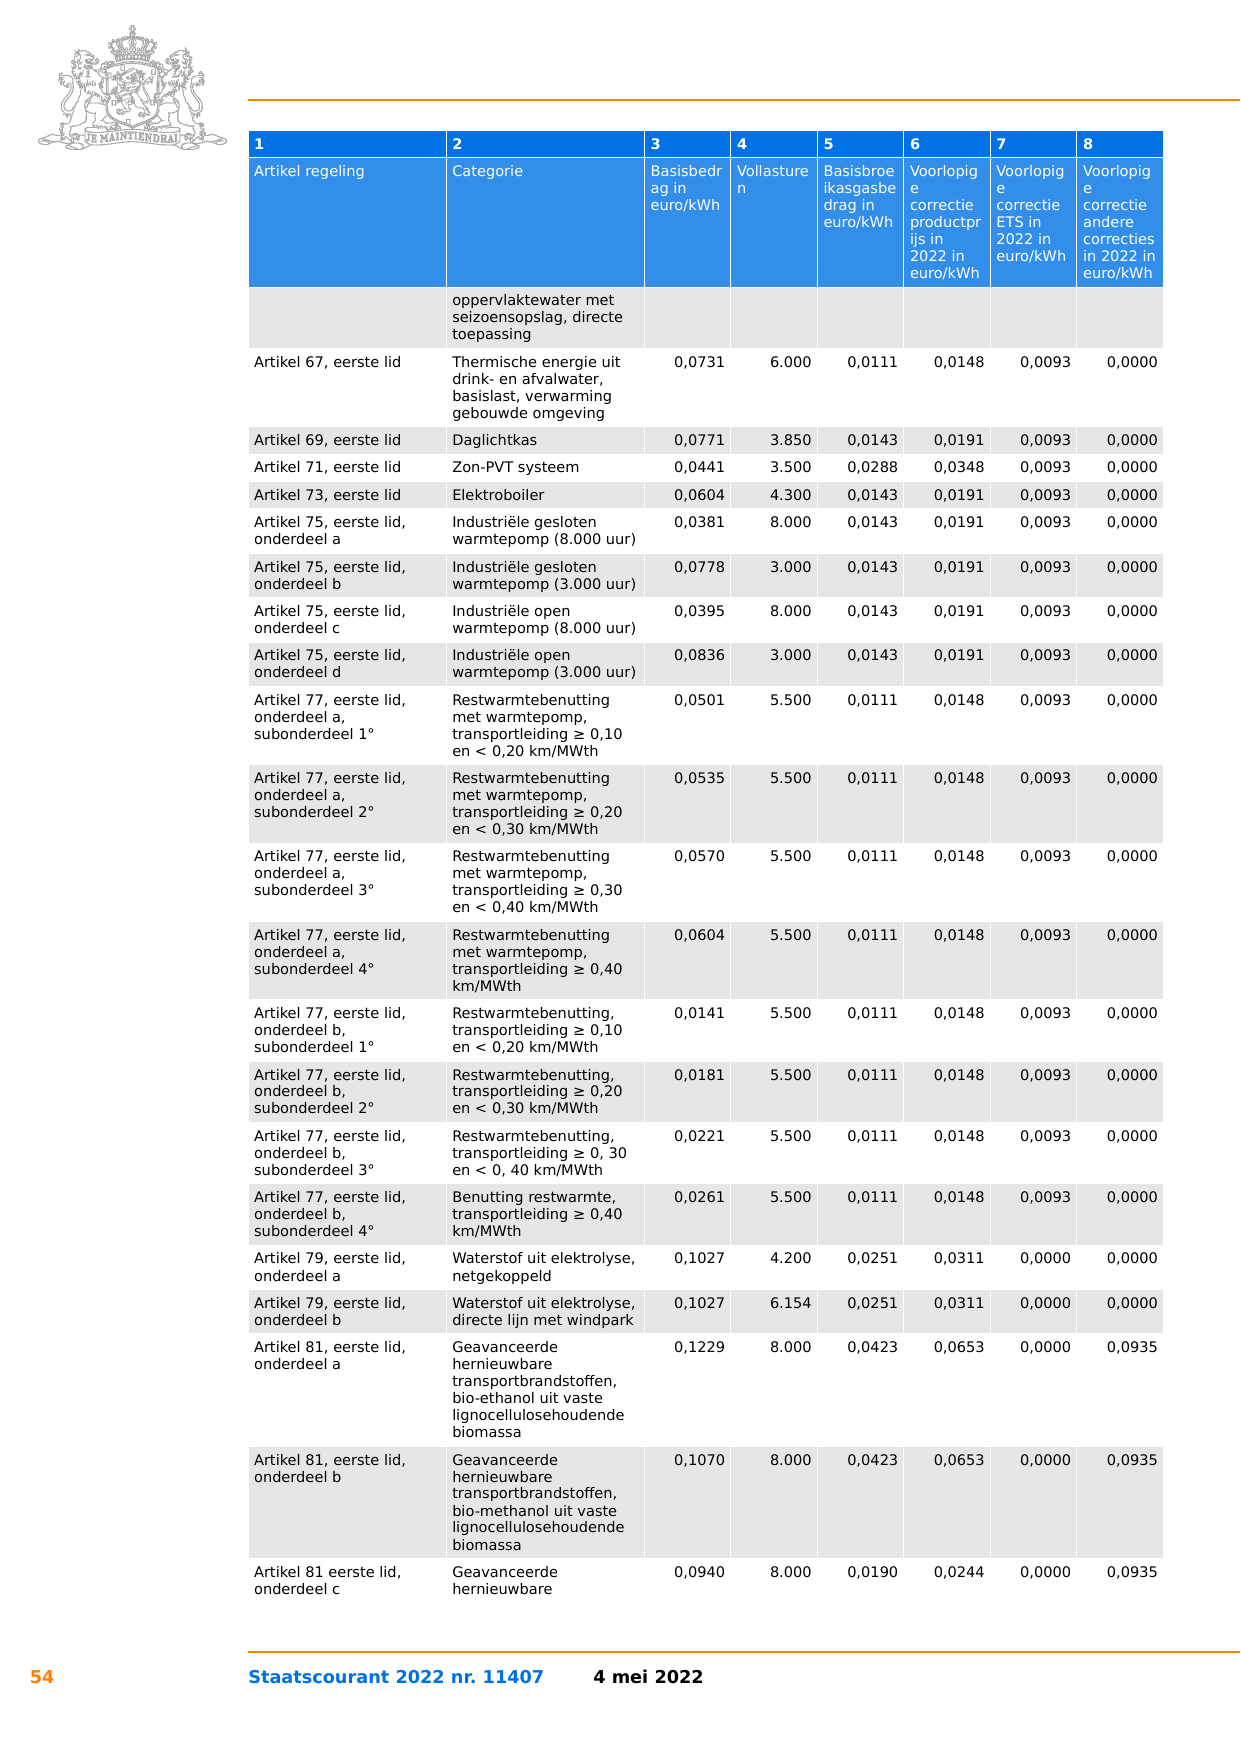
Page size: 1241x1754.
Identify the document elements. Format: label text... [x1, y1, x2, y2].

table_cell 0,0423 [818, 1335, 903, 1446]
table_cell 0,0261 [645, 1184, 730, 1245]
table_header 4 [731, 131, 817, 157]
table_cell [904, 288, 990, 348]
table_header 2 [447, 131, 644, 157]
table_cell [645, 288, 730, 348]
table_cell 0,0191 [904, 510, 990, 553]
table_cell Elektroboiler [447, 482, 644, 508]
table_header 7 [991, 131, 1076, 157]
table_cell [1077, 288, 1163, 348]
table_cell Basisbedrag in euro/kWh [645, 158, 730, 287]
table_cell Waterstof uit elektrolyse, netgekoppeld [447, 1246, 644, 1289]
table_cell 0,0000 [1077, 922, 1163, 999]
table_cell 0,0000 [1077, 427, 1163, 454]
table_cell Restwarmtebenutting met warmtepomp, transportleiding ≥ 0,20 en < 0,30 km/MWth [447, 765, 644, 843]
table_cell 0,0093 [991, 482, 1076, 508]
table_cell Artikel 75, eerste lid, onderdeel b [249, 554, 446, 597]
table_cell oppervlaktewater met seizoensopslag, directe toepassing [447, 288, 644, 348]
table_cell 0,0000 [991, 1447, 1076, 1558]
table_cell Waterstof uit elektrolyse, directe lijn met windpark [447, 1290, 644, 1333]
table_cell 0,0348 [904, 455, 990, 481]
table_cell 0,0000 [991, 1335, 1076, 1446]
table_cell Artikel 77, eerste lid, onderdeel a, subonderdeel 2° [249, 765, 446, 843]
table_cell 0,0381 [645, 510, 730, 553]
table_cell 0,0093 [991, 455, 1076, 481]
table_cell 0,0000 [991, 1559, 1076, 1602]
table_cell 8.000 [731, 1335, 817, 1446]
table_cell Restwarmtebenutting met warmtepomp, transportleiding ≥ 0,40 km/MWth [447, 922, 644, 999]
table_cell 0,0000 [1077, 1000, 1163, 1061]
table_cell 5.500 [731, 687, 817, 764]
table_cell Artikel 79, eerste lid, onderdeel a [249, 1246, 446, 1289]
table_cell 0,0093 [991, 643, 1076, 686]
table_cell 0,0181 [645, 1062, 730, 1122]
table_cell 0,0191 [904, 482, 990, 508]
table_cell Industriële open warmtepomp (3.000 uur) [447, 643, 644, 686]
table_cell Restwarmtebenutting met warmtepomp, transportleiding ≥ 0,10 en < 0,20 km/MWth [447, 687, 644, 764]
table_cell Artikel 77, eerste lid, onderdeel a, subonderdeel 4° [249, 922, 446, 999]
table_cell Artikel 69, eerste lid [249, 427, 446, 454]
table_cell [991, 288, 1076, 348]
table_cell 0,0148 [904, 1000, 990, 1061]
table_cell 4.300 [731, 482, 817, 508]
table_cell 0,0000 [1077, 510, 1163, 553]
table_cell 0,0604 [645, 922, 730, 999]
picture [38, 25, 227, 150]
table_cell 0,0093 [991, 1000, 1076, 1061]
table_cell 0,0778 [645, 554, 730, 597]
table_cell 0,0000 [1077, 1246, 1163, 1289]
table_cell Artikel 81 eerste lid, onderdeel c [249, 1559, 446, 1602]
table_cell 5.500 [731, 1184, 817, 1245]
table_cell 0,0604 [645, 482, 730, 508]
table_cell 0,0141 [645, 1000, 730, 1061]
table_cell Artikel 73, eerste lid [249, 482, 446, 508]
table_cell Artikel 75, eerste lid, onderdeel d [249, 643, 446, 686]
table_cell Geavanceerde hernieuwbare transportbrandstoffen, bio-ethanol uit vaste lignocellulosehoudende biomassa [447, 1335, 644, 1446]
table_cell 0,0093 [991, 510, 1076, 553]
table_cell 5.500 [731, 1000, 817, 1061]
table_cell 0,0191 [904, 554, 990, 597]
table_cell Industriële gesloten warmtepomp (3.000 uur) [447, 554, 644, 597]
table_header 5 [818, 131, 903, 157]
table_cell 0,0771 [645, 427, 730, 454]
table_cell 0,0191 [904, 427, 990, 454]
table_cell Geavanceerde hernieuwbare [447, 1559, 644, 1602]
table_cell 0,0111 [818, 1123, 903, 1183]
table_cell Industriële open warmtepomp (8.000 uur) [447, 598, 644, 642]
table_cell 0,0653 [904, 1335, 990, 1446]
table_cell 3.000 [731, 554, 817, 597]
table_cell 0,0653 [904, 1447, 990, 1558]
table_cell 0,0148 [904, 349, 990, 426]
table_cell 0,1027 [645, 1290, 730, 1333]
table_cell 0,0000 [1077, 455, 1163, 481]
table_cell 0,0251 [818, 1246, 903, 1289]
table_cell 6.154 [731, 1290, 817, 1333]
table_cell Artikel 71, eerste lid [249, 455, 446, 481]
table_cell Restwarmtebenutting, transportleiding ≥ 0,10 en < 0,20 km/MWth [447, 1000, 644, 1061]
table_cell 0,0093 [991, 427, 1076, 454]
table_cell 0,0143 [818, 643, 903, 686]
table_cell 0,0441 [645, 455, 730, 481]
table_header 1 [249, 131, 446, 157]
table_cell 0,0093 [991, 598, 1076, 642]
table_cell 0,0935 [1077, 1447, 1163, 1558]
table_cell 0,1070 [645, 1447, 730, 1558]
table_cell 0,0000 [1077, 598, 1163, 642]
table_cell 0,0000 [1077, 1184, 1163, 1245]
table_cell 0,0000 [1077, 1290, 1163, 1333]
table_cell 0,0000 [1077, 844, 1163, 921]
table_cell 0,0143 [818, 510, 903, 553]
table_cell Artikel 81, eerste lid, onderdeel b [249, 1447, 446, 1558]
table_cell 8.000 [731, 1559, 817, 1602]
table_cell Industriële gesloten warmtepomp (8.000 uur) [447, 510, 644, 553]
table_cell 0,0940 [645, 1559, 730, 1602]
table_cell Benutting restwarmte, transportleiding ≥ 0,40 km/MWth [447, 1184, 644, 1245]
table_cell Artikel 77, eerste lid, onderdeel b, subonderdeel 3° [249, 1123, 446, 1183]
table_cell 0,0093 [991, 1123, 1076, 1183]
table_cell 0,0111 [818, 687, 903, 764]
table_cell Restwarmtebenutting, transportleiding ≥ 0, 30 en < 0, 40 km/MWth [447, 1123, 644, 1183]
table_cell 0,0000 [1077, 482, 1163, 508]
table_cell 0,0000 [1077, 765, 1163, 843]
table_cell 0,0148 [904, 1184, 990, 1245]
table_cell 0,0148 [904, 922, 990, 999]
table_cell Artikel 77, eerste lid, onderdeel b, subonderdeel 2° [249, 1062, 446, 1122]
table_cell 0,0143 [818, 554, 903, 597]
table_cell 0,0311 [904, 1246, 990, 1289]
table_cell 0,0288 [818, 455, 903, 481]
table_cell 0,0111 [818, 765, 903, 843]
table_cell 0,0093 [991, 687, 1076, 764]
table_cell 0,0093 [991, 844, 1076, 921]
table_cell 0,0111 [818, 844, 903, 921]
table_cell 0,0191 [904, 598, 990, 642]
table_cell 4.200 [731, 1246, 817, 1289]
table_cell [818, 288, 903, 348]
table_cell 0,0000 [1077, 349, 1163, 426]
table_cell 0,0148 [904, 1123, 990, 1183]
table_cell 0,0000 [1077, 1062, 1163, 1122]
table_cell Artikel 77, eerste lid, onderdeel b, subonderdeel 1° [249, 1000, 446, 1061]
table_cell 0,0000 [991, 1290, 1076, 1333]
table_cell 5.500 [731, 1123, 817, 1183]
table_cell 0,0093 [991, 922, 1076, 999]
table_cell Artikel 75, eerste lid, onderdeel c [249, 598, 446, 642]
table_cell Artikel 77, eerste lid, onderdeel b, subonderdeel 4° [249, 1184, 446, 1245]
table_cell 0,0000 [1077, 687, 1163, 764]
table_cell 0,0148 [904, 765, 990, 843]
table_cell 0,1027 [645, 1246, 730, 1289]
table_cell 0,0000 [1077, 1123, 1163, 1183]
table_cell Basisbroeikasgasbedrag in euro/kWh [818, 158, 903, 287]
table_cell 0,0111 [818, 1062, 903, 1122]
table_cell [731, 288, 817, 348]
table_cell Thermische energie uit drink- en afvalwater, basislast, verwarming gebouwde omgeving [447, 349, 644, 426]
table_cell 0,0311 [904, 1290, 990, 1333]
table_cell 0,0093 [991, 765, 1076, 843]
table_cell 0,0143 [818, 427, 903, 454]
table_cell 0,0423 [818, 1447, 903, 1558]
table_cell Zon-PVT systeem [447, 455, 644, 481]
table_cell 0,0190 [818, 1559, 903, 1602]
table_cell 0,0501 [645, 687, 730, 764]
table_cell Categorie [447, 158, 644, 287]
table_cell Artikel regeling [249, 158, 446, 287]
table_cell 0,0111 [818, 922, 903, 999]
table_cell [249, 288, 446, 348]
table_cell 0,0143 [818, 482, 903, 508]
table_cell 6.000 [731, 349, 817, 426]
table_cell 0,0935 [1077, 1559, 1163, 1602]
table_header 3 [645, 131, 730, 157]
table_cell Artikel 77, eerste lid, onderdeel a, subonderdeel 1° [249, 687, 446, 764]
table_cell 0,0093 [991, 1184, 1076, 1245]
table_cell 5.500 [731, 922, 817, 999]
table_cell 0,0000 [1077, 643, 1163, 686]
table_cell Daglichtkas [447, 427, 644, 454]
table_cell 5.500 [731, 765, 817, 843]
table_cell 0,0148 [904, 1062, 990, 1122]
table_cell Artikel 67, eerste lid [249, 349, 446, 426]
table_cell Voorlopige correctie productprijs in 2022 in euro/kWh [904, 158, 990, 287]
table_cell 0,0570 [645, 844, 730, 921]
table_cell 0,0143 [818, 598, 903, 642]
table_cell 0,0191 [904, 643, 990, 686]
table_cell Geavanceerde hernieuwbare transportbrandstoffen, bio-methanol uit vaste lignocellulosehoudende biomassa [447, 1447, 644, 1558]
table_cell Voorlopige correctie ETS in 2022 in euro/kWh [991, 158, 1076, 287]
table_cell 0,0000 [991, 1246, 1076, 1289]
table_cell Restwarmtebenutting met warmtepomp, transportleiding ≥ 0,30 en < 0,40 km/MWth [447, 844, 644, 921]
table_cell Artikel 81, eerste lid, onderdeel a [249, 1335, 446, 1446]
table_cell 0,0093 [991, 554, 1076, 597]
table_cell Artikel 75, eerste lid, onderdeel a [249, 510, 446, 553]
table_cell 0,1229 [645, 1335, 730, 1446]
table_cell 5.500 [731, 1062, 817, 1122]
table_cell 0,0111 [818, 349, 903, 426]
table_cell 0,0935 [1077, 1335, 1163, 1446]
table_header 6 [904, 131, 990, 157]
table_cell 0,0731 [645, 349, 730, 426]
table_cell 0,0836 [645, 643, 730, 686]
table_cell 0,0148 [904, 687, 990, 764]
table_cell 0,0221 [645, 1123, 730, 1183]
table_cell 3.500 [731, 455, 817, 481]
table_cell Artikel 77, eerste lid, onderdeel a, subonderdeel 3° [249, 844, 446, 921]
table_cell 0,0148 [904, 844, 990, 921]
table_cell Artikel 79, eerste lid, onderdeel b [249, 1290, 446, 1333]
table_cell 0,0111 [818, 1184, 903, 1245]
table_cell 0,0093 [991, 1062, 1076, 1122]
table_cell 0,0395 [645, 598, 730, 642]
table_cell 0,0251 [818, 1290, 903, 1333]
table_header 8 [1077, 131, 1163, 157]
table_cell 0,0093 [991, 349, 1076, 426]
table_cell Restwarmtebenutting, transportleiding ≥ 0,20 en < 0,30 km/MWth [447, 1062, 644, 1122]
table_cell 8.000 [731, 1447, 817, 1558]
table_cell 3.000 [731, 643, 817, 686]
table_cell 5.500 [731, 844, 817, 921]
table_cell 3.850 [731, 427, 817, 454]
table_cell Voorlopige correctie andere correcties in 2022 in euro/kWh [1077, 158, 1163, 287]
table_cell 0,0244 [904, 1559, 990, 1602]
table_cell 0,0535 [645, 765, 730, 843]
table_cell 0,0111 [818, 1000, 903, 1061]
table_cell 8.000 [731, 598, 817, 642]
table_cell Vollasturen [731, 158, 817, 287]
table_cell 0,0000 [1077, 554, 1163, 597]
table_cell 8.000 [731, 510, 817, 553]
